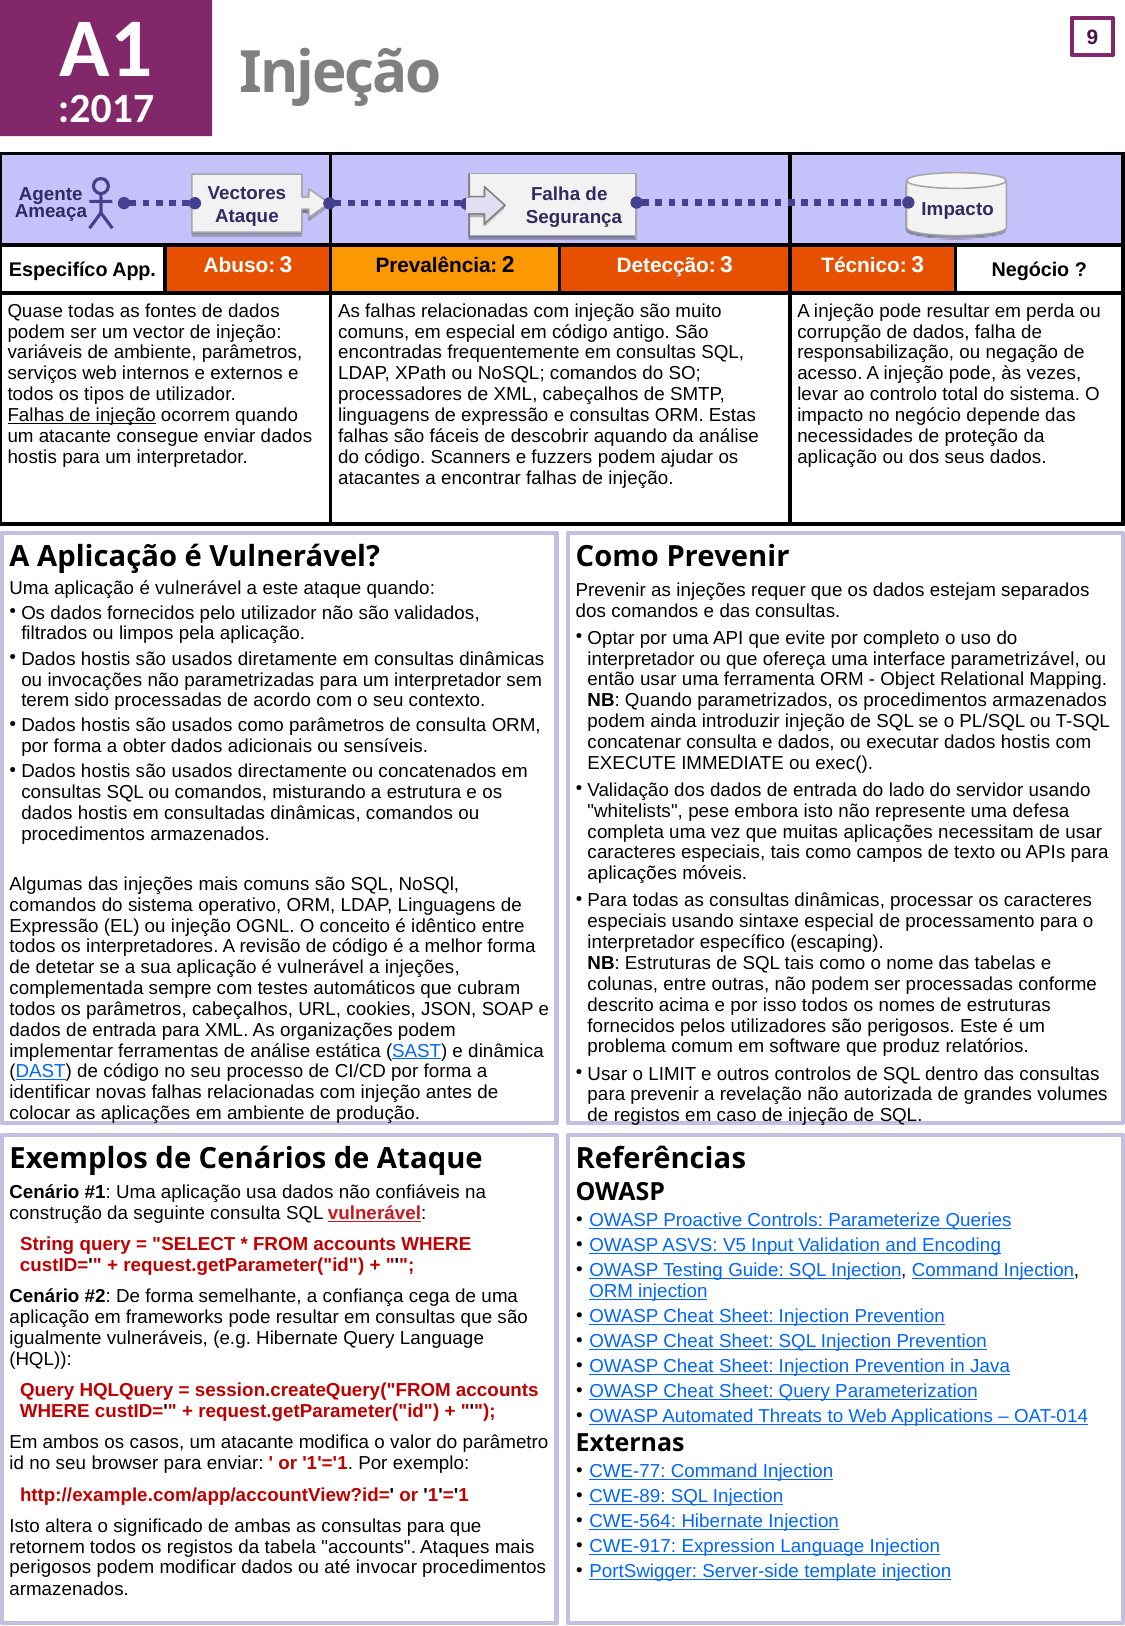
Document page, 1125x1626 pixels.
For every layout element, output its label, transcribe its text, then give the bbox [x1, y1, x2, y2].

text_box A1 :2017 [0, 0, 213, 137]
table_cell A injeção pode resultar em perda ou corrupção de dados, falha de responsabilização, ou negação de acesso. A injeção pode, às vezes, levar ao controlo total do sistema. O impacto no negócio depende das necessidades de proteção da aplicação ou dos seus dados. [792, 295, 1121, 522]
table_cell Detecção: 3 [561, 247, 788, 291]
text_box Exemplos de Cenários de Ataque Cenário #1: Uma aplicação usa dados não confiáveis na construção da seguinte consulta SQL vulnerável: String query = "SELECT * FROM accounts WHERE custID='" + request.getParameter("id") + "'"; Cenário #2: De forma semelhante, a confiança cega de uma aplicação em frameworks pode resultar em consultas que são igualmente vulneráveis, (e.g. Hibernate Query Language (HQL)): Query HQLQuery = session.createQuery("FROM accounts WHERE custID='" + request.getParameter("id") + "'"); Em ambos os casos, um atacante modifica o valor do parâmetro id no seu browser para enviar: ' or '1'='1. Por exemplo: http://example.com/app/accountView?id=' or '1'='1 Isto altera o significado de ambas as consultas para que retornem todos os registos da tabela "accounts". Ataques mais perigosos podem modificar dados ou até invocar procedimentos armazenados. [1, 1134, 557, 1624]
table_header [2, 155, 329, 243]
table_cell As falhas relacionadas com injeção são muito comuns, em especial em código antigo. São encontradas frequentemente em consultas SQL, LDAP, XPath ou NoSQL; comandos do SO; processadores de XML, cabeçalhos de SMTP, linguagens de expressão e consultas ORM. Estas falhas são fáceis de descobrir aquando da análise do código. Scanners e fuzzers podem ajudar os atacantes a encontrar falhas de injeção. [332, 295, 788, 522]
text_box Agente Ameaça [0, 180, 102, 229]
table_cell Especifíco App. [2, 247, 163, 291]
table_cell Técnico: 3 [792, 247, 954, 291]
table_header [792, 155, 1121, 243]
table_cell Abuso: 3 [167, 247, 329, 291]
table_cell Negócio ? [957, 247, 1121, 291]
text_box A Aplicação é Vulnerável? Uma aplicação é vulnerável a este ataque quando: Os dados fornecidos pelo utilizador não são validados, filtrados ou limpos pela aplicação. Dados hostis são usados diretamente em consultas dinâmicas ou invocações não parametrizadas para um interpretador sem terem sido processadas de acordo com o seu contexto. Dados hostis são usados como parâmetros de consulta ORM, por forma a obter dados adicionais ou sensíveis. Dados hostis são usados directamente ou concatenados em consultas SQL ou comandos, misturando a estrutura e os dados hostis em consultadas dinâmicas, comandos ou procedimentos armazenados. Algumas das injeções mais comuns são SQL, NoSQl, comandos do sistema operativo, ORM, LDAP, Linguagens de Expressão (EL) ou injeção OGNL. O conceito é idêntico entre todos os interpretadores. A revisão de código é a melhor forma de detetar se a sua aplicação é vulnerável a injeções, complementada sempre com testes automáticos que cubram todos os parâmetros, cabeçalhos, URL, cookies, JSON, SOAP e dados de entrada para XML. As organizações podem implementar ferramentas de análise estática (SAST) e dinâmica (DAST) de código no seu processo de CI/CD por forma a identificar novas falhas relacionadas com injeção antes de colocar as aplicações em ambiente de produção. [1, 532, 557, 1123]
text_box Impacto [906, 181, 1007, 236]
text_box Injeção [224, 12, 1125, 134]
text_box Referências OWASP OWASP Proactive Controls: Parameterize Queries OWASP ASVS: V5 Input Validation and Encoding OWASP Testing Guide: SQL Injection, Command Injection, ORM injection OWASP Cheat Sheet: Injection Prevention OWASP Cheat Sheet: SQL Injection Prevention OWASP Cheat Sheet: Injection Prevention in Java OWASP Cheat Sheet: Query Parameterization OWASP Automated Threats to Web Applications – OAT-014 Externas CWE-77: Command Injection CWE-89: SQL Injection CWE-564: Hibernate Injection CWE-917: Expression Language Injection PortSwigger: Server-side template injection [568, 1134, 1123, 1624]
table_cell Prevalência: 2 [332, 247, 558, 291]
text_box Falha de Segurança [469, 173, 637, 236]
text_box Vectores Ataque [191, 174, 324, 233]
table_header [102, 181, 106, 191]
text_box [466, 174, 506, 237]
table_cell Quase todas as fontes de dados podem ser um vector de injeção: variáveis de ambiente, parâmetros, serviços web internos e externos e todos os tipos de utilizador. Falhas de injeção ocorrem quando um atacante consegue enviar dados hostis para um interpretador. [2, 295, 329, 522]
table_header [332, 155, 788, 243]
text_box Como Prevenir Prevenir as injeções requer que os dados estejam separados dos comandos e das consultas. Optar por uma API que evite por completo o uso do interpretador ou que ofereça uma interface parametrizável, ou então usar uma ferramenta ORM - Object Relational Mapping. NB: Quando parametrizados, os procedimentos armazenados podem ainda introduzir injeção de SQL se o PL/SQL ou T-SQL concatenar consulta e dados, ou executar dados hostis com EXECUTE IMMEDIATE ou exec(). Validação dos dados de entrada do lado do servidor usando "whitelists", pese embora isto não represente uma defesa completa uma vez que muitas aplicações necessitam de usar caracteres especiais, tais como campos de texto ou APIs para aplicações móveis. Para todas as consultas dinâmicas, processar os caracteres especiais usando sintaxe especial de processamento para o interpretador específico (escaping). NB: Estruturas de SQL tais como o nome das tabelas e colunas, entre outras, não podem ser processadas conforme descrito acima e por isso todos os nomes de estruturas fornecidos pelos utilizadores são perigosos. Este é um problema comum em software que produz relatórios. Usar o LIMIT e outros controlos de SQL dentro das consultas para prevenir a revelação não autorizada de grandes volumes de registos em caso de injeção de SQL. [568, 532, 1123, 1123]
